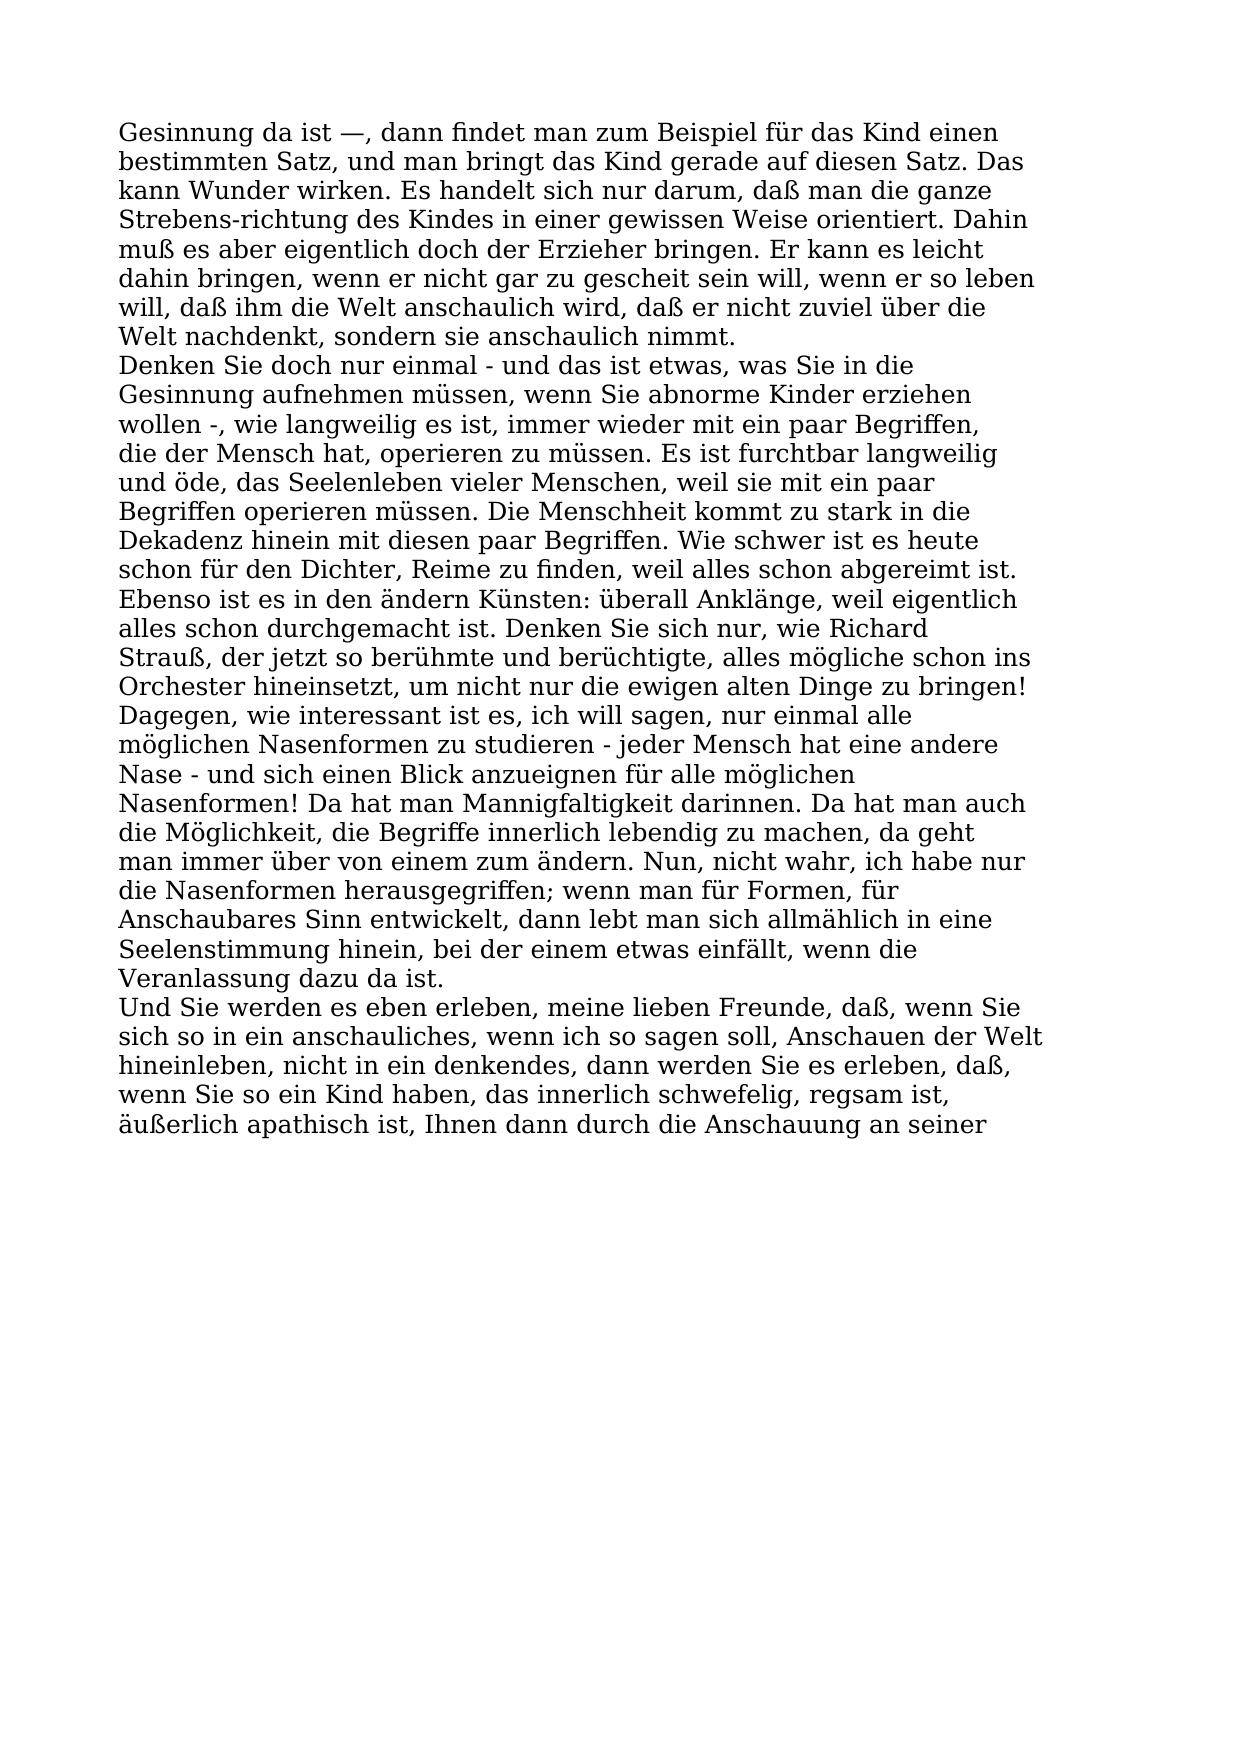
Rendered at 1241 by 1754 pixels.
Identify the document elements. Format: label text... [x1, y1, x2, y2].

text Nase - und sich einen Blick anzueignen für alle möglichen [118, 760, 1122, 789]
text Strauß, der jetzt so berühmte und berüchtigte, alles mögliche schon ins [118, 643, 1122, 672]
text alles schon durchgemacht ist. Denken Sie sich nur, wie Richard [118, 614, 1122, 643]
text Anschaubares Sinn entwickelt, dann lebt man sich allmählich in eine [118, 906, 1122, 935]
text die der Mensch hat, operieren zu müssen. Es ist furchtbar langweilig [118, 439, 1122, 468]
text die Möglichkeit, die Begriffe innerlich lebendig zu machen, da geht [118, 818, 1122, 847]
text Ebenso ist es in den ändern Künsten: überall Anklänge, weil eigentlich [118, 585, 1122, 614]
text wollen -, wie langweilig es ist, immer wieder mit ein paar Begriffen, [118, 410, 1122, 439]
text hineinleben, nicht in ein denkendes, dann werden Sie es erleben, daß, [118, 1051, 1122, 1081]
text Begriffen operieren müssen. Die Menschheit kommt zu stark in die [118, 497, 1122, 526]
text Dekadenz hinein mit diesen paar Begriffen. Wie schwer ist es heute [118, 526, 1122, 556]
text äußerlich apathisch ist, Ihnen dann durch die Anschauung an seiner [118, 1110, 1122, 1139]
text kann Wunder wirken. Es handelt sich nur darum, daß man die ganze [118, 176, 1122, 206]
text muß es aber eigentlich doch der Erzieher bringen. Er kann es leicht [118, 235, 1122, 264]
text bestimmten Satz, und man bringt das Kind gerade auf diesen Satz. Das [118, 147, 1122, 176]
text schon für den Dichter, Reime zu finden, weil alles schon abgereimt ist. [118, 556, 1122, 585]
text Dagegen, wie interessant ist es, ich will sagen, nur einmal alle [118, 701, 1122, 731]
text Strebens-richtung des Kindes in einer gewissen Weise orientiert. Dahin [118, 206, 1122, 235]
text Gesinnung aufnehmen müssen, wenn Sie abnorme Kinder erziehen [118, 381, 1122, 410]
text die Nasenformen herausgegriffen; wenn man für Formen, für [118, 876, 1122, 906]
text Gesinnung da ist —, dann findet man zum Beispiel für das Kind einen [118, 118, 1122, 147]
text und öde, das Seelenleben vieler Menschen, weil sie mit ein paar [118, 468, 1122, 497]
text Orchester hineinsetzt, um nicht nur die ewigen alten Dinge zu bringen! [118, 672, 1122, 701]
text will, daß ihm die Welt anschaulich wird, daß er nicht zuviel über die [118, 293, 1122, 322]
text möglichen Nasenformen zu studieren - jeder Mensch hat eine andere [118, 731, 1122, 760]
text Veranlassung dazu da ist. [118, 964, 1122, 993]
text Welt nachdenkt, sondern sie anschaulich nimmt. [118, 322, 1122, 351]
text sich so in ein anschauliches, wenn ich so sagen soll, Anschauen der Welt [118, 1022, 1122, 1051]
text Seelenstimmung hinein, bei der einem etwas einfällt, wenn die [118, 935, 1122, 964]
text dahin bringen, wenn er nicht gar zu gescheit sein will, wenn er so leben [118, 264, 1122, 293]
text Denken Sie doch nur einmal - und das ist etwas, was Sie in die [118, 351, 1122, 381]
text man immer über von einem zum ändern. Nun, nicht wahr, ich habe nur [118, 847, 1122, 876]
text Nasenformen! Da hat man Mannigfaltigkeit darinnen. Da hat man auch [118, 789, 1122, 818]
text Und Sie werden es eben erleben, meine lieben Freunde, daß, wenn Sie [118, 993, 1122, 1022]
text wenn Sie so ein Kind haben, das innerlich schwefelig, regsam ist, [118, 1081, 1122, 1110]
